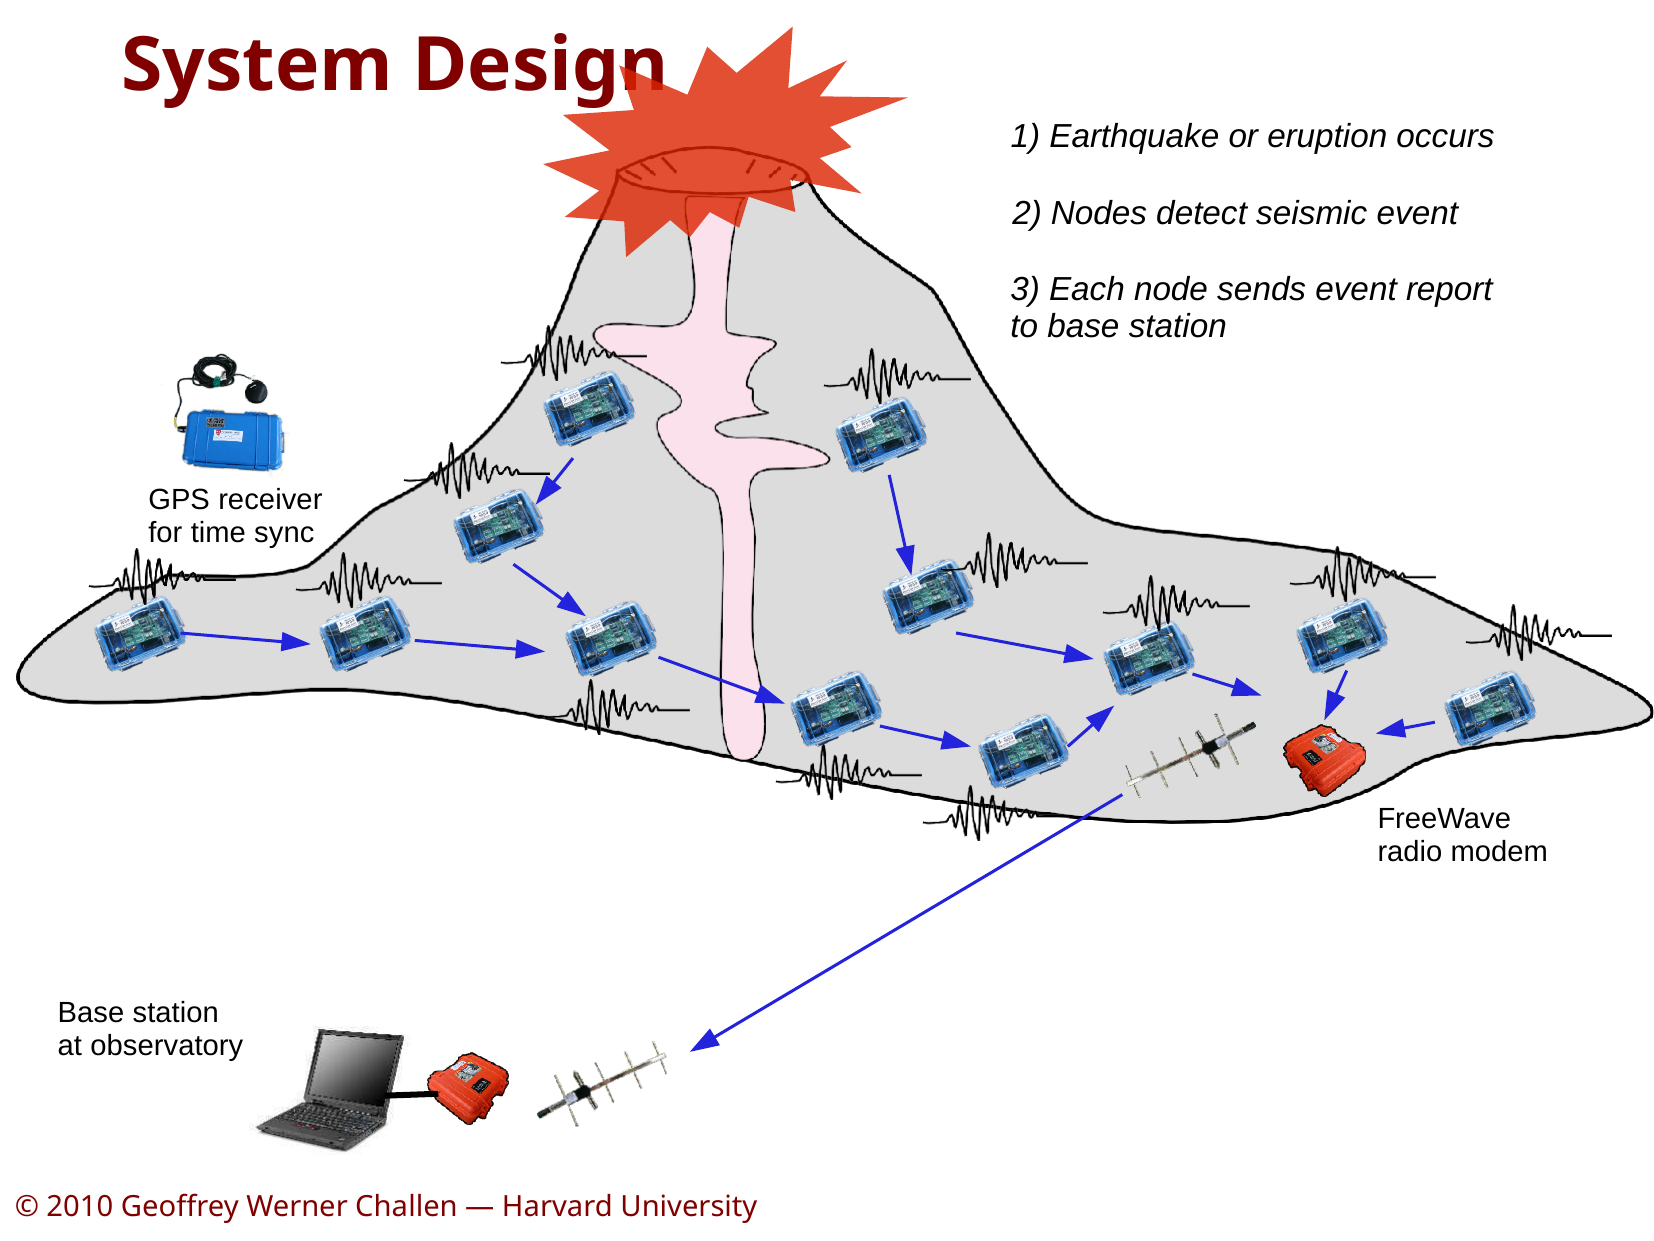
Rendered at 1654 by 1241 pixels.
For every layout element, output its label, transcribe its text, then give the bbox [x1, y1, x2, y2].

text_box 1) Earthquake or eruption occurs [995, 110, 1511, 163]
text_box 2) Nodes detect seismic event [997, 186, 1474, 239]
text_box GPS receiver for time sync [133, 475, 337, 556]
picture [249, 1018, 410, 1164]
title System Design [121, 16, 1534, 106]
text_box FreeWave radio modem [1362, 794, 1563, 875]
picture [16, 108, 1654, 842]
picture [427, 1052, 509, 1125]
text_box Base station at observatory [42, 988, 258, 1070]
text_box [543, 26, 908, 258]
text_box 3) Each node sends event report to base station [995, 263, 1509, 353]
picture [536, 1040, 667, 1127]
